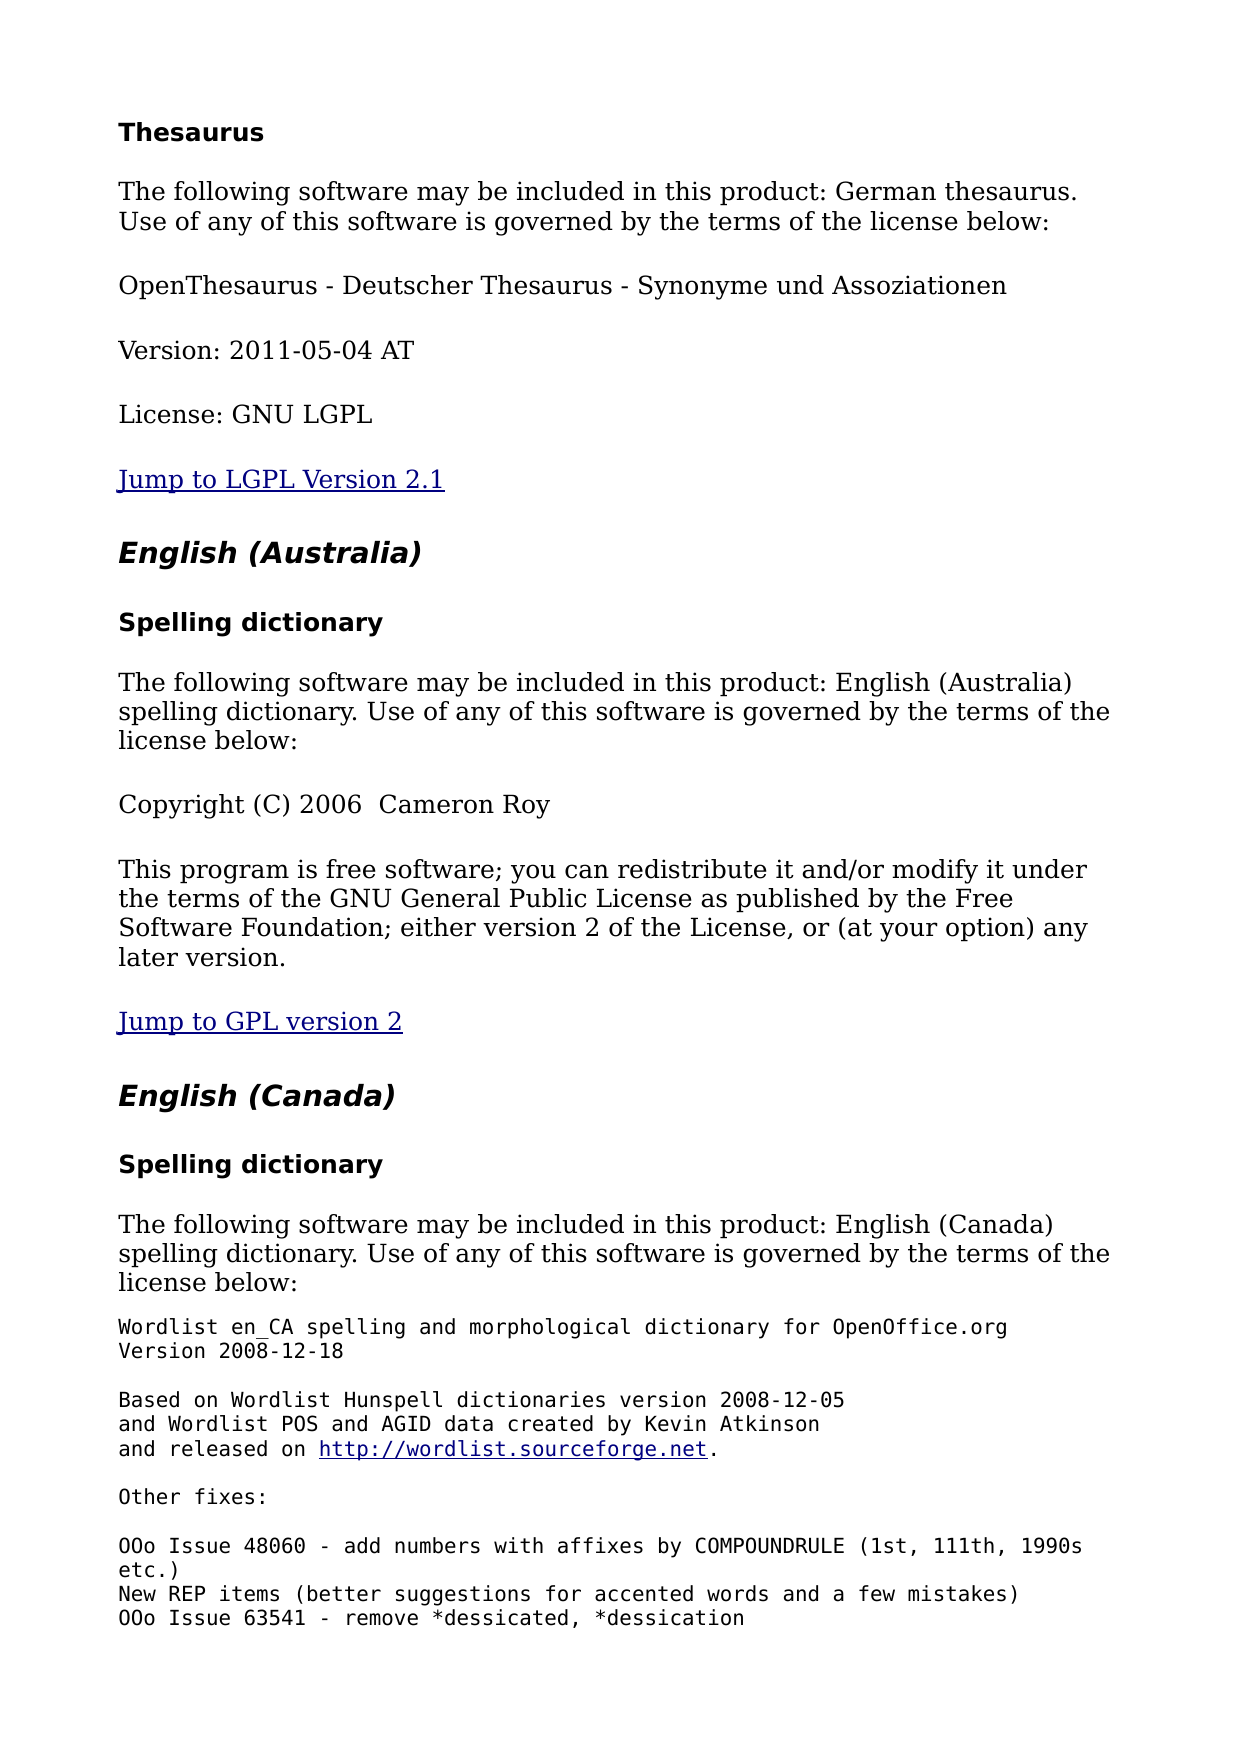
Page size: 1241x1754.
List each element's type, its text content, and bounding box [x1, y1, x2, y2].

text OOo Issue 48060 - add numbers with affixes by COMPOUNDRULE (1st, 111th, 1990s etc.) [118, 1534, 1122, 1582]
text OpenThesaurus - Deutscher Thesaurus - Synonyme und Assoziationen [118, 271, 1122, 300]
subtitle English (Canada) [118, 1079, 1122, 1113]
text Jump to LGPL Version 2.1 [118, 465, 1122, 494]
text and released on http://wordlist.sourceforge.net. [118, 1437, 1122, 1461]
text Based on Wordlist Hunspell dictionaries version 2008-12-05 [118, 1388, 1122, 1412]
text Other fixes: [118, 1485, 1122, 1509]
text The following software may be included in this product: German thesaurus. Use of any of this software is governed by the terms of the license below: [118, 177, 1122, 236]
text Version: 2011-05-04 AT [118, 336, 1122, 365]
text Jump to GPL version 2 [118, 1007, 1122, 1036]
subtitle Thesaurus [118, 118, 1122, 147]
text License: GNU LGPL [118, 400, 1122, 429]
text The following software may be included in this product: English (Australia) spelling dictionary. Use of any of this software is governed by the terms of the license below: [118, 668, 1122, 755]
text Wordlist en_CA spelling and morphological dictionary for OpenOffice.org [118, 1315, 1122, 1339]
text Version 2008-12-18 [118, 1339, 1122, 1364]
subtitle Spelling dictionary [118, 608, 1122, 637]
text The following software may be included in this product: English (Canada) spelling dictionary. Use of any of this software is governed by the terms of the license below: [118, 1210, 1122, 1297]
text New REP items (better suggestions for accented words and a few mistakes) [118, 1582, 1122, 1606]
text OOo Issue 63541 - remove *dessicated, *dessication [118, 1606, 1122, 1631]
subtitle English (Australia) [118, 537, 1122, 571]
text This program is free software; you can redistribute it and/or modify it under the terms of the GNU General Public License as published by the Free Software Foundation; either version 2 of the License, or (at your option) any later version. [118, 855, 1122, 972]
subtitle Spelling dictionary [118, 1151, 1122, 1180]
text Copyright (C) 2006 Cameron Roy [118, 791, 1122, 820]
text and Wordlist POS and AGID data created by Kevin Atkinson [118, 1412, 1122, 1437]
